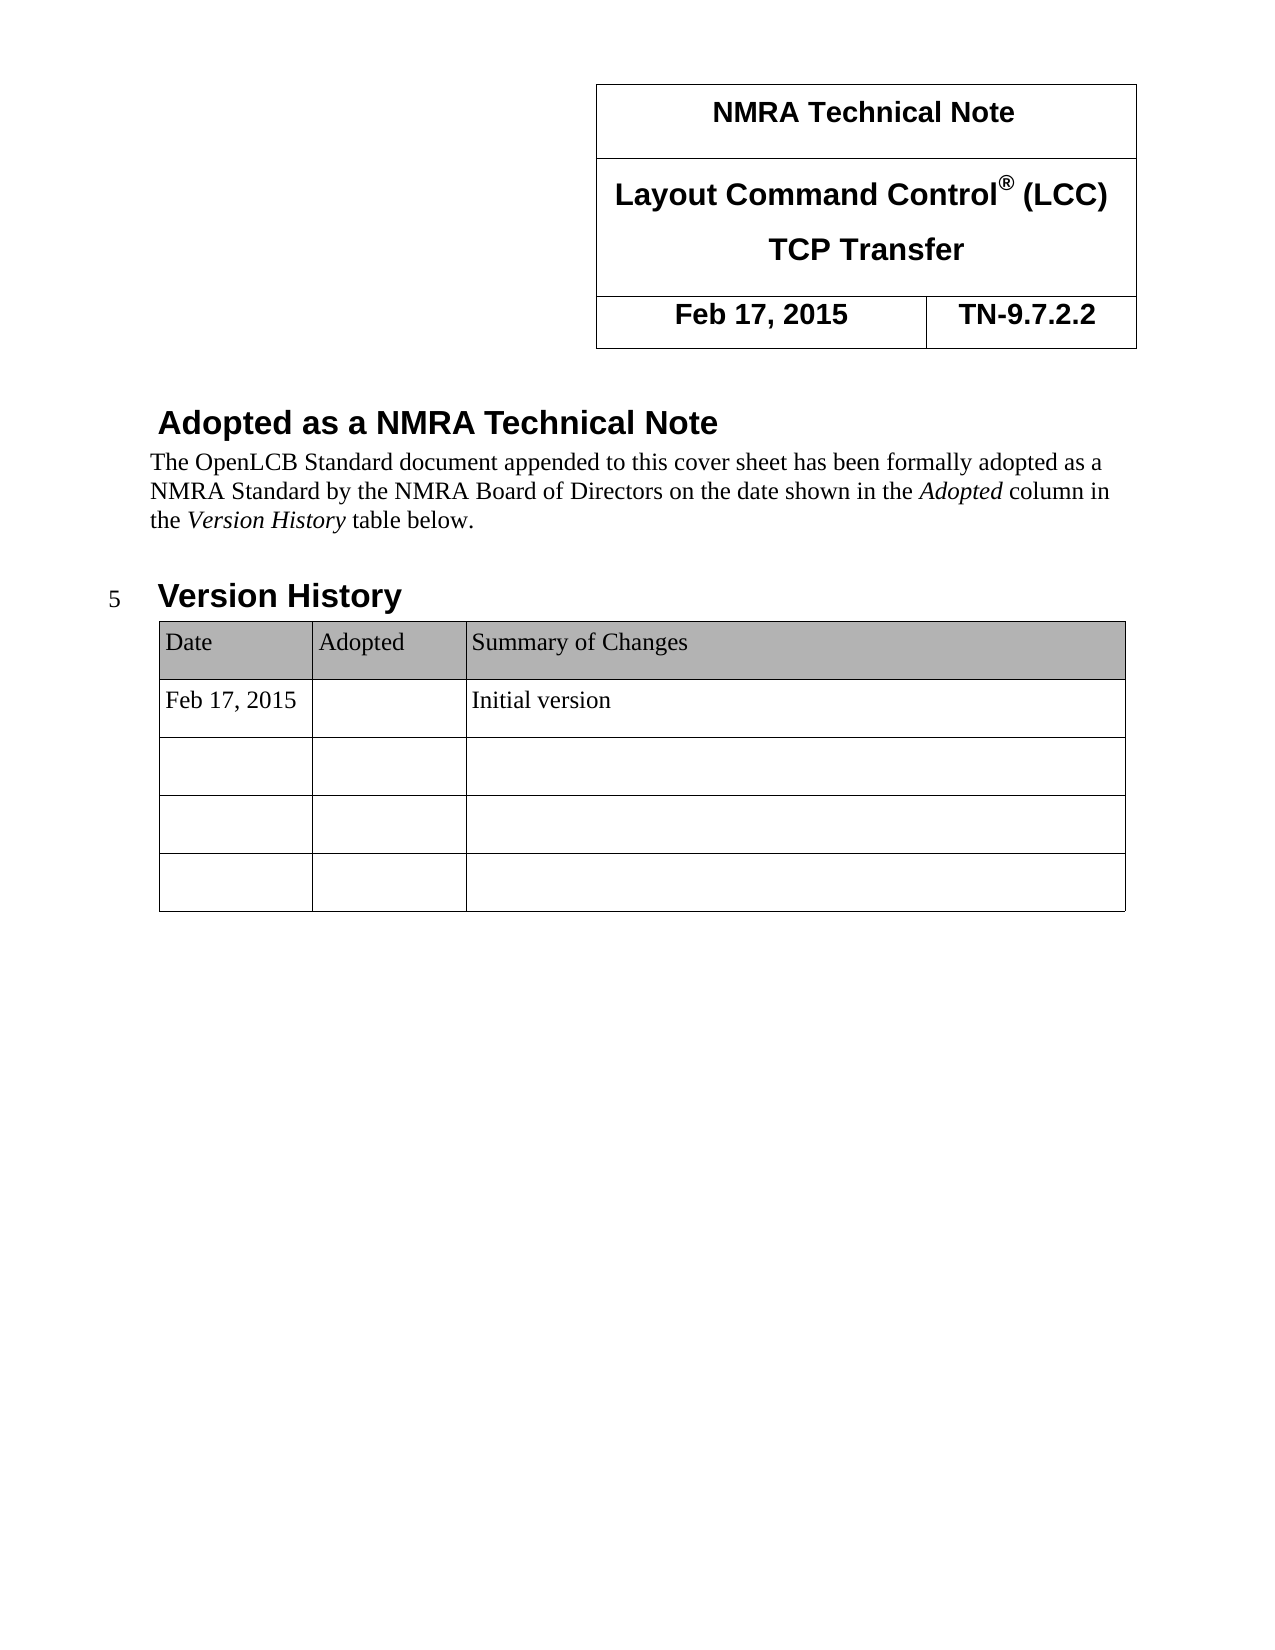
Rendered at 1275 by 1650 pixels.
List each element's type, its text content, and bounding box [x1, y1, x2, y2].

table_cell [160, 854, 312, 911]
table_header Adopted [313, 622, 466, 679]
text The OpenLCB Standard document appended to this cover sheet has been formally adopted as a NMRA Standard by the NMRA Board of Directors on the date shown in the Adopted column in the Version History table below. [150, 447, 1125, 534]
subtitle Adopted as a NMRA Technical Note [112, 403, 1125, 441]
table_cell [313, 796, 466, 853]
table_cell [313, 680, 466, 737]
table_cell Feb 17, 2015 [160, 680, 312, 737]
table_cell [467, 796, 1125, 853]
table_cell [467, 738, 1125, 795]
table_cell Initial version [467, 680, 1125, 737]
table_cell [313, 738, 466, 795]
table_cell [313, 854, 466, 911]
table_header Date [160, 622, 312, 679]
table_cell [160, 738, 312, 795]
table_cell [160, 796, 312, 853]
table_cell [467, 854, 1125, 911]
subtitle Version History [112, 576, 1125, 615]
table_header Summary of Changes [467, 622, 1125, 679]
